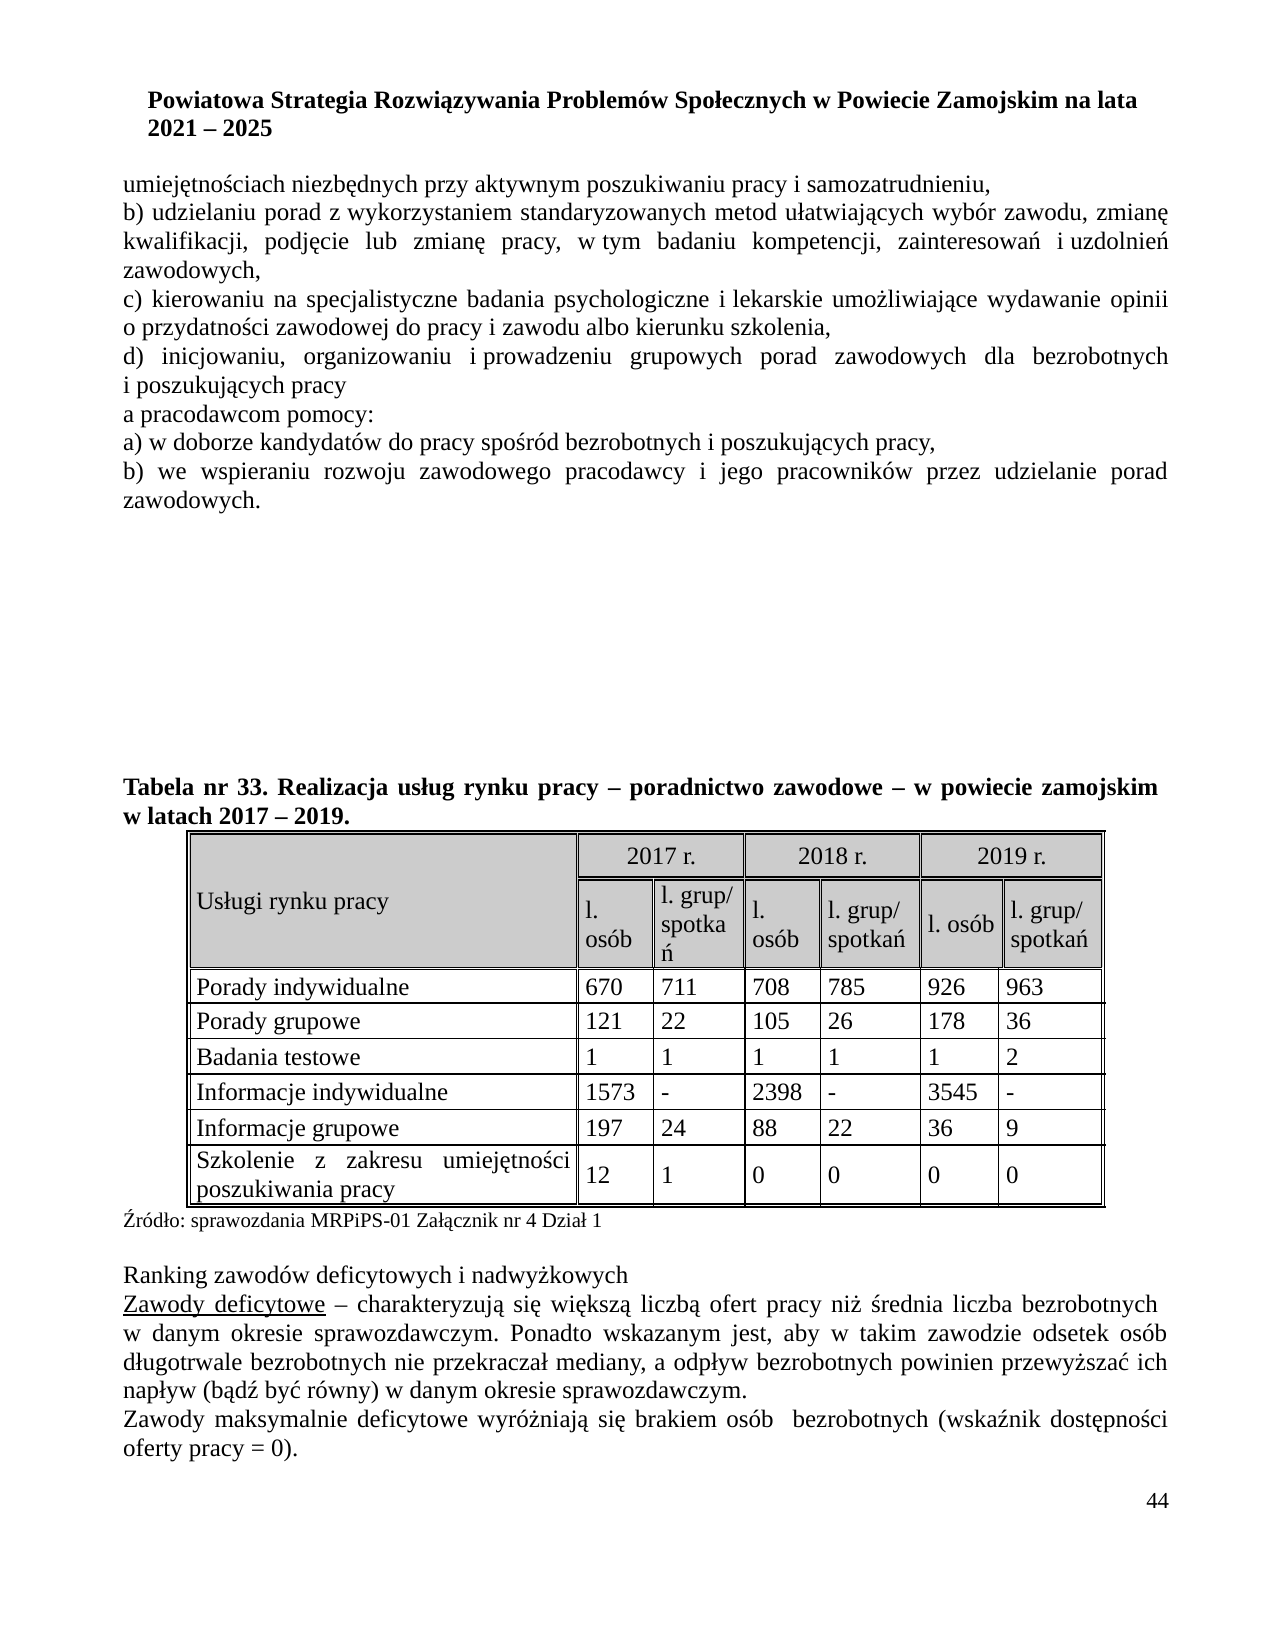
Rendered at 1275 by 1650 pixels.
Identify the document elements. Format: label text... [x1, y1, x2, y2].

table_cell 197 [579, 1110, 653, 1144]
table_cell 22 [654, 1004, 744, 1038]
table_cell 36 [921, 1110, 998, 1144]
table_cell - [654, 1075, 744, 1108]
table_cell Szkolenie z zakresu umiejętności poszukiwania pracy [191, 1146, 576, 1203]
table_header 2018 r. [746, 835, 919, 876]
table_cell Porady grupowe [191, 1004, 576, 1038]
table_cell 785 [821, 970, 920, 1002]
text b) we wspieraniu rozwoju zawodowego pracodawcy i jego pracowników przez udzielanie porad zawodowych. [123, 456, 1169, 514]
table_cell l. osób [746, 881, 819, 967]
table_cell 9 [999, 1110, 1101, 1144]
table_cell 1 [654, 1146, 744, 1203]
table_cell 1 [821, 1039, 920, 1073]
table_cell 36 [999, 1004, 1101, 1038]
table_cell 963 [999, 970, 1101, 1002]
table_cell 670 [579, 970, 653, 1002]
table_cell l. osób [579, 881, 652, 967]
table_cell 88 [746, 1110, 820, 1144]
text Źródło: sprawozdania MRPiPS-01 Załącznik nr 4 Dział 1 [123, 1208, 1169, 1232]
text c) kierowaniu na specjalistyczne badania psychologiczne i lekarskie umożliwiające wydawanie opinii o przydatności zawodowej do pracy i zawodu albo kierunku szkolenia, [123, 284, 1169, 341]
text Tabela nr 33. Realizacja usług rynku pracy – poradnictwo zawodowe – w powiecie zamojskim w latach 2017 – 2019. [123, 772, 1169, 830]
table_header 2017 r. [579, 835, 743, 876]
text a) w doborze kandydatów do pracy spośród bezrobotnych i poszukujących pracy, [123, 427, 1169, 456]
text b) udzielaniu porad z wykorzystaniem standaryzowanych metod ułatwiających wybór zawodu, zmianę kwalifikacji, podjęcie lub zmianę pracy, w tym badaniu kompetencji, zainteresowań i uzdolnień zawodowych, [123, 197, 1169, 284]
table_cell 3545 [921, 1075, 998, 1108]
table_cell Informacje indywidualne [191, 1075, 576, 1108]
text a pracodawcom pomocy: [123, 399, 1169, 427]
table_cell 0 [921, 1146, 998, 1203]
table_cell 105 [746, 1004, 820, 1038]
table_cell - [821, 1075, 920, 1108]
table_cell 0 [746, 1146, 820, 1203]
table_cell l. osób [922, 881, 1002, 967]
table_cell 121 [579, 1004, 653, 1038]
table_cell 1573 [579, 1075, 653, 1108]
text Zawody maksymalnie deficytowe wyróżniają się brakiem osób bezrobotnych (wskaźnik dostępności oferty pracy = 0). [123, 1404, 1169, 1462]
table_cell 22 [821, 1110, 920, 1144]
table_cell 24 [654, 1110, 744, 1144]
table_cell 12 [579, 1146, 653, 1203]
table_cell 26 [821, 1004, 920, 1038]
text d) inicjowaniu, organizowaniu i prowadzeniu grupowych porad zawodowych dla bezrobotnych i poszukujących pracy [123, 341, 1169, 399]
table_cell 2 [999, 1039, 1101, 1073]
table_cell Porady indywidualne [191, 970, 576, 1002]
text Ranking zawodów deficytowych i nadwyżkowych [123, 1261, 1169, 1289]
table_cell Badania testowe [191, 1039, 576, 1073]
table_cell 1 [746, 1039, 820, 1073]
table_cell 0 [999, 1146, 1101, 1203]
table_cell 178 [921, 1004, 998, 1038]
table_cell 1 [579, 1039, 653, 1073]
text umiejętnościach niezbędnych przy aktywnym poszukiwaniu pracy i samozatrudnieniu, [123, 169, 1169, 197]
table_cell l. grup/ spotkań [655, 881, 743, 967]
table_header 2019 r. [922, 835, 1101, 876]
table_cell 2398 [746, 1075, 820, 1108]
table_cell 1 [921, 1039, 998, 1073]
table_cell l. grup/ spotkań [1005, 881, 1101, 967]
table_cell 926 [921, 970, 998, 1002]
table_cell 711 [654, 970, 744, 1002]
table_cell - [999, 1075, 1101, 1108]
table_cell l. grup/ spotkań [822, 881, 919, 967]
table_cell Informacje grupowe [191, 1110, 576, 1144]
table_header Usługi rynku pracy [191, 835, 576, 967]
text Zawody deficytowe – charakteryzują się większą liczbą ofert pracy niż średnia liczba bezrobotnych w danym okresie sprawozdawczym. Ponadto wskazanym jest, aby w takim zawodzie odsetek osób długotrwale bezrobotnych nie przekraczał mediany, a odpływ bezrobotnych powinien przewyższać ich napływ (bądź być równy) w danym okresie sprawozdawczym. [123, 1289, 1169, 1404]
table_cell 708 [746, 970, 820, 1002]
table_cell 1 [654, 1039, 744, 1073]
table_cell 0 [821, 1146, 920, 1203]
